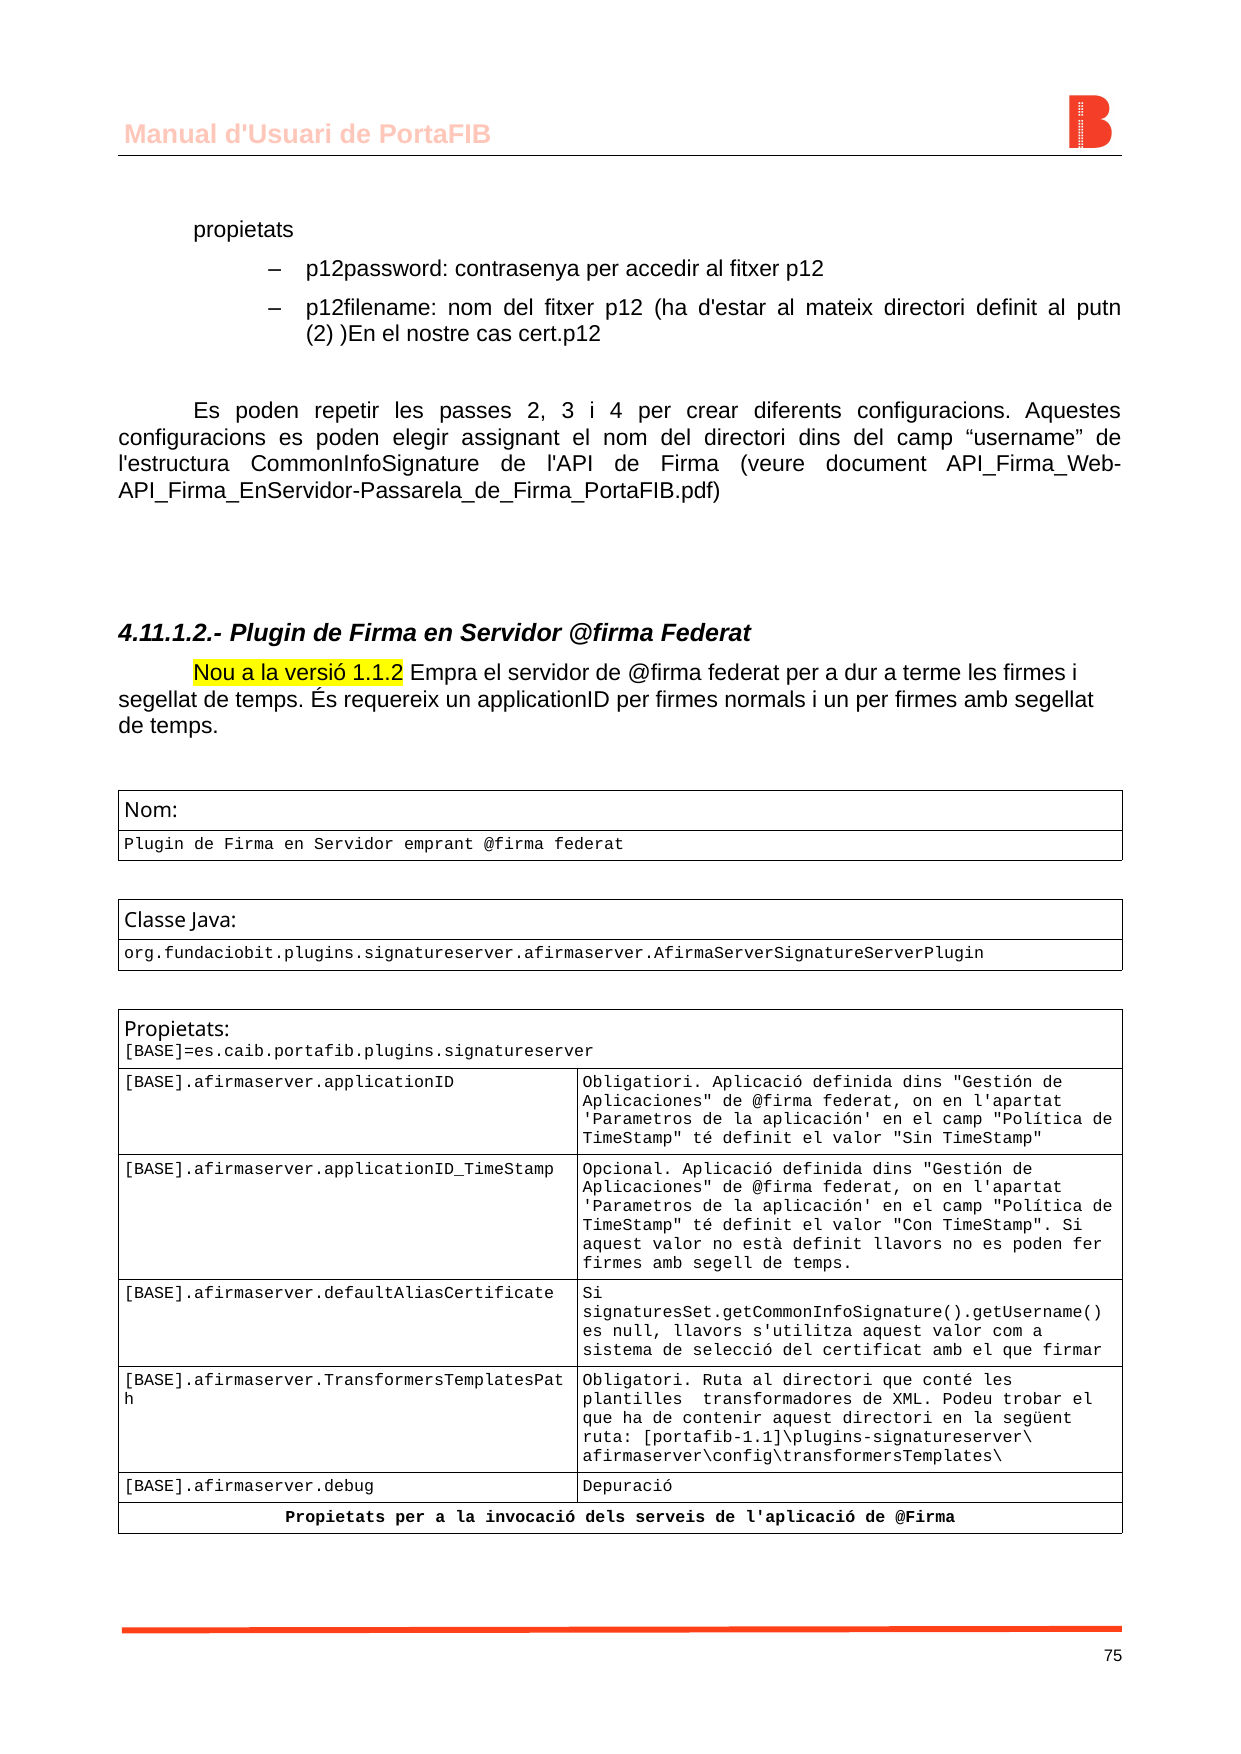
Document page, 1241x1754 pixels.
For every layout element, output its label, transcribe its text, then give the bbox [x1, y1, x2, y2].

picture [1063, 94, 1117, 150]
subtitle Plugin de Firma en Servidor @firma Federat [118, 618, 1122, 647]
table_cell [BASE].afirmaserver.applicationID [119, 1069, 577, 1154]
table_cell Propietats per a la invocació dels serveis de l'aplicació de @Firma [119, 1503, 1122, 1533]
table_cell Si signaturesSet.getCommonInfoSignature().getUsername() es null, llavors s'utilitza aquest valor com a sistema de selecció del certificat amb el que firmar [578, 1280, 1122, 1366]
table_header Propietats: [BASE]=es.caib.portafib.plugins.signatureserver [119, 1010, 1122, 1067]
list p12filename: nom del fitxer p12 (ha d'estar al mateix directori definit al putn (2) )En el nostre cas cert.p12 [268, 293, 1122, 346]
table_cell [BASE].afirmaserver.applicationID_TimeStamp [119, 1155, 577, 1279]
table_cell Obligatiori. Aplicació definida dins "Gestión de Aplicaciones" de @firma federat, on en l'apartat 'Parametros de la aplicación' en el camp "Política de TimeStamp" té definit el valor "Sin TimeStamp" [578, 1069, 1122, 1154]
table_cell Depuració [578, 1473, 1122, 1502]
list p12password: contrasenya per accedir al fitxer p12 [268, 254, 1122, 281]
list propietats [156, 216, 1122, 242]
table_header Classe Java: [119, 900, 1122, 939]
table_cell Opcional. Aplicació definida dins "Gestión de Aplicaciones" de @firma federat, on en l'apartat 'Parametros de la aplicación' en el camp "Política de TimeStamp" té definit el valor "Con TimeStamp". Si aquest valor no està definit llavors no es poden fer firmes amb segell de temps. [578, 1155, 1122, 1279]
text Es poden repetir les passes 2, 3 i 4 per crear diferents configuracions. Aquestes configuracions es poden elegir assignant el nom del directori dins del camp “username” de l'estructura CommonInfoSignature de l'API de Firma (veure document API_Firma_Web-API_Firma_EnServidor-Passarela_de_Firma_PortaFIB.pdf) [118, 397, 1122, 503]
table_cell [BASE].afirmaserver.debug [119, 1473, 577, 1502]
table_header Nom: [119, 791, 1122, 830]
table_cell org.fundaciobit.plugins.signatureserver.afirmaserver.AfirmaServerSignatureServerPlugin [119, 940, 1122, 969]
table_cell [BASE].afirmaserver.defaultAliasCertificate [119, 1280, 577, 1366]
table_cell Plugin de Firma en Servidor emprant @firma federat [119, 831, 1122, 860]
table_cell Obligatori. Ruta al directori que conté les plantilles transformadores de XML. Podeu trobar el que ha de contenir aquest directori en la següent ruta: [portafib-1.1]\plugins-signatureserver\afirmaserver\config\transformersTemplates\ [578, 1367, 1122, 1472]
table_cell [BASE].afirmaserver.TransformersTemplatesPath [119, 1367, 577, 1472]
text Nou a la versió 1.1.2 Empra el servidor de @firma federat per a dur a terme les firmes i segellat de temps. És requereix un applicationID per firmes normals i un per firmes amb segellat de temps. [118, 659, 1122, 738]
